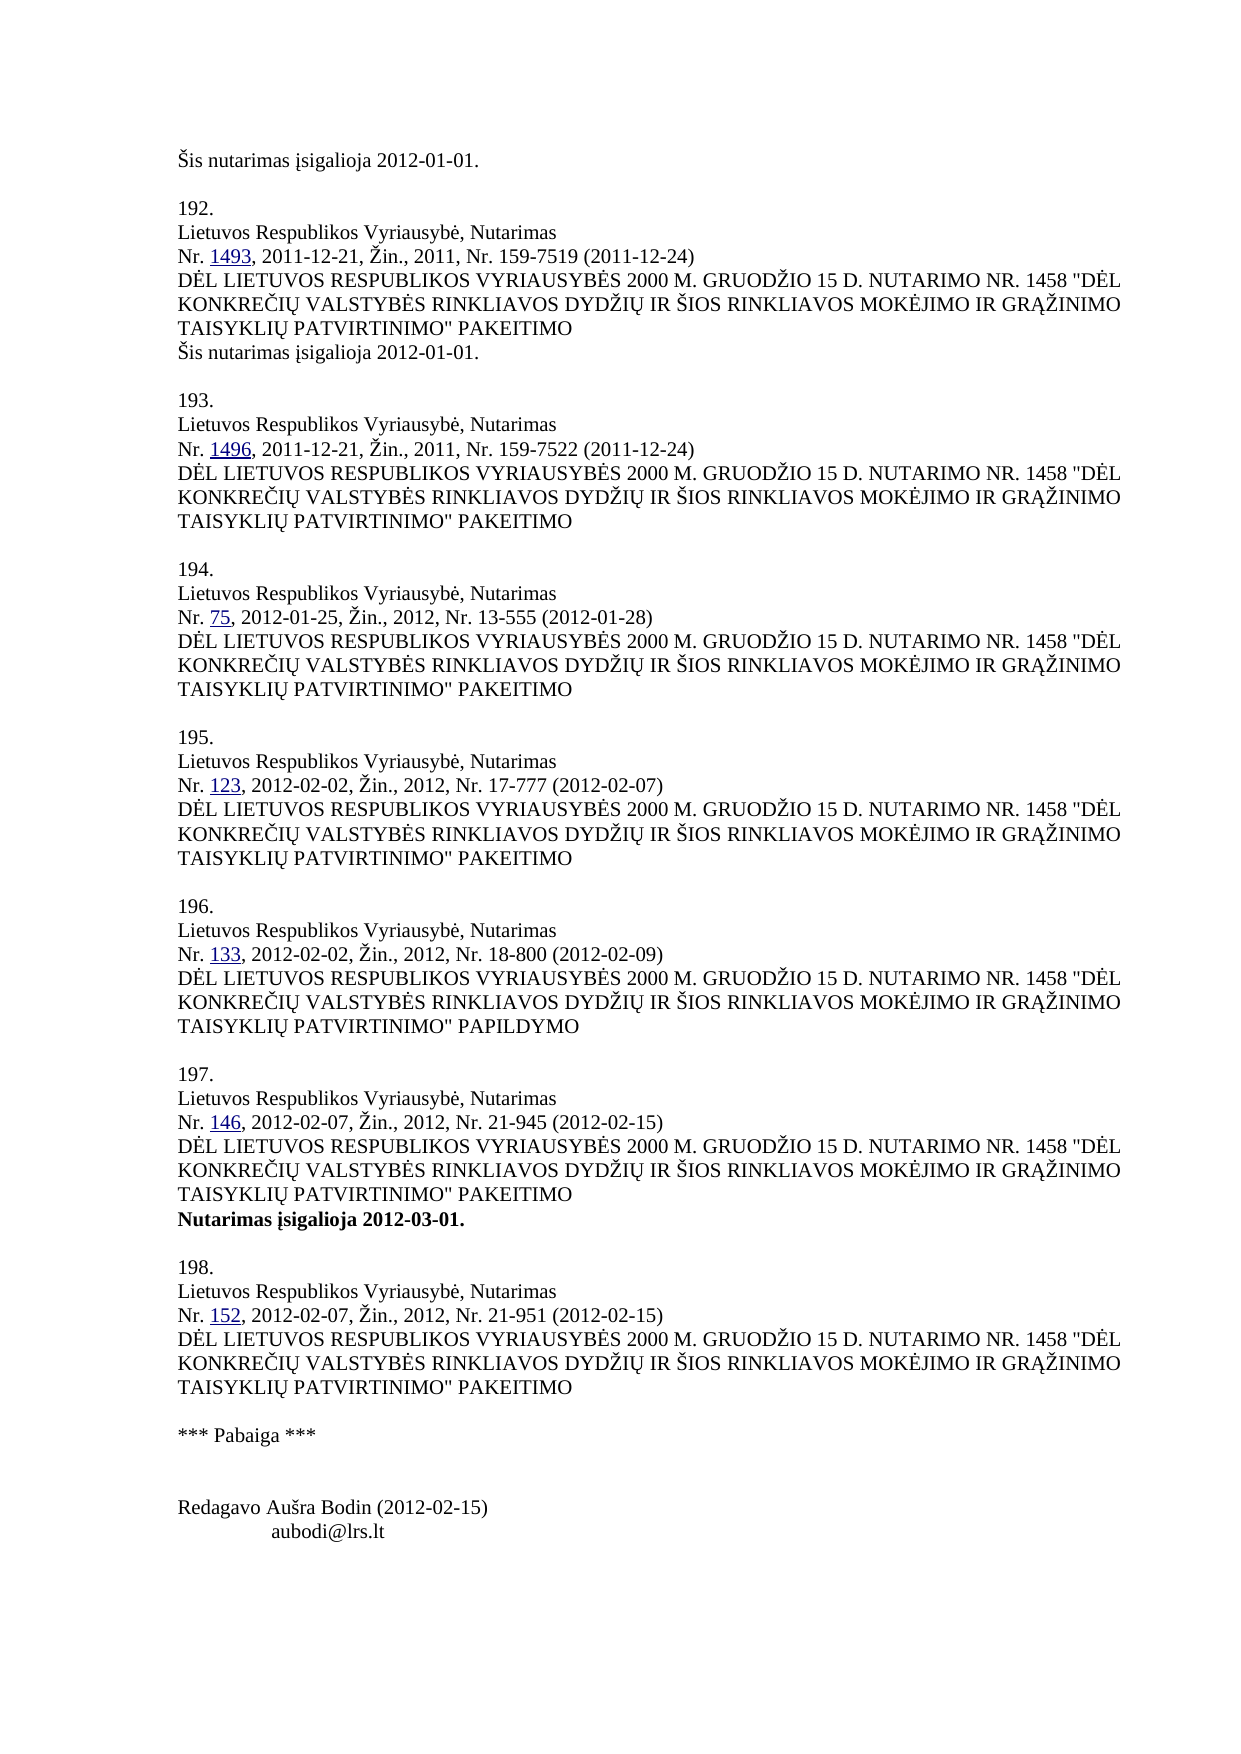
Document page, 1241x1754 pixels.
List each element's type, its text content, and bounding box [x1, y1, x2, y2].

text DĖL LIETUVOS RESPUBLIKOS VYRIAUSYBĖS 2000 M. GRUODŽIO 15 D. NUTARIMO NR. 1458 "DĖL KONKREČIŲ VALSTYBĖS RINKLIAVOS DYDŽIŲ IR ŠIOS RINKLIAVOS MOKĖJIMO IR GRĄŽINIMO TAISYKLIŲ PATVIRTINIMO" PAKEITIMO [177, 1134, 1122, 1206]
text Šis nutarimas įsigalioja 2012-01-01. [177, 148, 1122, 172]
text *** Pabaiga *** [177, 1423, 1122, 1447]
text 194. [177, 557, 1122, 581]
text Nr. 1493, 2011-12-21, Žin., 2011, Nr. 159-7519 (2011-12-24) [177, 244, 1122, 268]
text Nr. 133, 2012-02-02, Žin., 2012, Nr. 18-800 (2012-02-09) [177, 942, 1122, 966]
text Lietuvos Respublikos Vyriausybė, Nutarimas [177, 918, 1122, 942]
text 197. [177, 1062, 1122, 1086]
text DĖL LIETUVOS RESPUBLIKOS VYRIAUSYBĖS 2000 M. GRUODŽIO 15 D. NUTARIMO NR. 1458 "DĖL KONKREČIŲ VALSTYBĖS RINKLIAVOS DYDŽIŲ IR ŠIOS RINKLIAVOS MOKĖJIMO IR GRĄŽINIMO TAISYKLIŲ PATVIRTINIMO" PAKEITIMO [177, 1327, 1122, 1399]
text Lietuvos Respublikos Vyriausybė, Nutarimas [177, 749, 1122, 773]
text Nr. 75, 2012-01-25, Žin., 2012, Nr. 13-555 (2012-01-28) [177, 605, 1122, 629]
text 198. [177, 1254, 1122, 1279]
text Lietuvos Respublikos Vyriausybė, Nutarimas [177, 412, 1122, 436]
text 192. [177, 196, 1122, 220]
text Lietuvos Respublikos Vyriausybė, Nutarimas [177, 220, 1122, 244]
text 195. [177, 725, 1122, 749]
text Šis nutarimas įsigalioja 2012-01-01. [177, 340, 1122, 364]
text DĖL LIETUVOS RESPUBLIKOS VYRIAUSYBĖS 2000 M. GRUODŽIO 15 D. NUTARIMO NR. 1458 "DĖL KONKREČIŲ VALSTYBĖS RINKLIAVOS DYDŽIŲ IR ŠIOS RINKLIAVOS MOKĖJIMO IR GRĄŽINIMO TAISYKLIŲ PATVIRTINIMO" PAKEITIMO [177, 268, 1122, 340]
text Redagavo Aušra Bodin (2012-02-15) [177, 1495, 1122, 1519]
text 196. [177, 894, 1122, 918]
text DĖL LIETUVOS RESPUBLIKOS VYRIAUSYBĖS 2000 M. GRUODŽIO 15 D. NUTARIMO NR. 1458 "DĖL KONKREČIŲ VALSTYBĖS RINKLIAVOS DYDŽIŲ IR ŠIOS RINKLIAVOS MOKĖJIMO IR GRĄŽINIMO TAISYKLIŲ PATVIRTINIMO" PAKEITIMO [177, 797, 1122, 869]
text DĖL LIETUVOS RESPUBLIKOS VYRIAUSYBĖS 2000 M. GRUODŽIO 15 D. NUTARIMO NR. 1458 "DĖL KONKREČIŲ VALSTYBĖS RINKLIAVOS DYDŽIŲ IR ŠIOS RINKLIAVOS MOKĖJIMO IR GRĄŽINIMO TAISYKLIŲ PATVIRTINIMO" PAKEITIMO [177, 629, 1122, 701]
text Nr. 123, 2012-02-02, Žin., 2012, Nr. 17-777 (2012-02-07) [177, 773, 1122, 797]
text Nr. 152, 2012-02-07, Žin., 2012, Nr. 21-951 (2012-02-15) [177, 1303, 1122, 1327]
text Lietuvos Respublikos Vyriausybė, Nutarimas [177, 581, 1122, 605]
text DĖL LIETUVOS RESPUBLIKOS VYRIAUSYBĖS 2000 M. GRUODŽIO 15 D. NUTARIMO NR. 1458 "DĖL KONKREČIŲ VALSTYBĖS RINKLIAVOS DYDŽIŲ IR ŠIOS RINKLIAVOS MOKĖJIMO IR GRĄŽINIMO TAISYKLIŲ PATVIRTINIMO" PAKEITIMO [177, 461, 1122, 533]
text Nr. 1496, 2011-12-21, Žin., 2011, Nr. 159-7522 (2011-12-24) [177, 436, 1122, 461]
text Nutarimas įsigalioja 2012-03-01. [177, 1206, 1122, 1231]
text Lietuvos Respublikos Vyriausybė, Nutarimas [177, 1086, 1122, 1110]
text Nr. 146, 2012-02-07, Žin., 2012, Nr. 21-945 (2012-02-15) [177, 1110, 1122, 1134]
text Lietuvos Respublikos Vyriausybė, Nutarimas [177, 1279, 1122, 1303]
text DĖL LIETUVOS RESPUBLIKOS VYRIAUSYBĖS 2000 M. GRUODŽIO 15 D. NUTARIMO NR. 1458 "DĖL KONKREČIŲ VALSTYBĖS RINKLIAVOS DYDŽIŲ IR ŠIOS RINKLIAVOS MOKĖJIMO IR GRĄŽINIMO TAISYKLIŲ PATVIRTINIMO" PAPILDYMO [177, 966, 1122, 1038]
text 193. [177, 388, 1122, 412]
text aubodi@lrs.lt [177, 1519, 1122, 1543]
